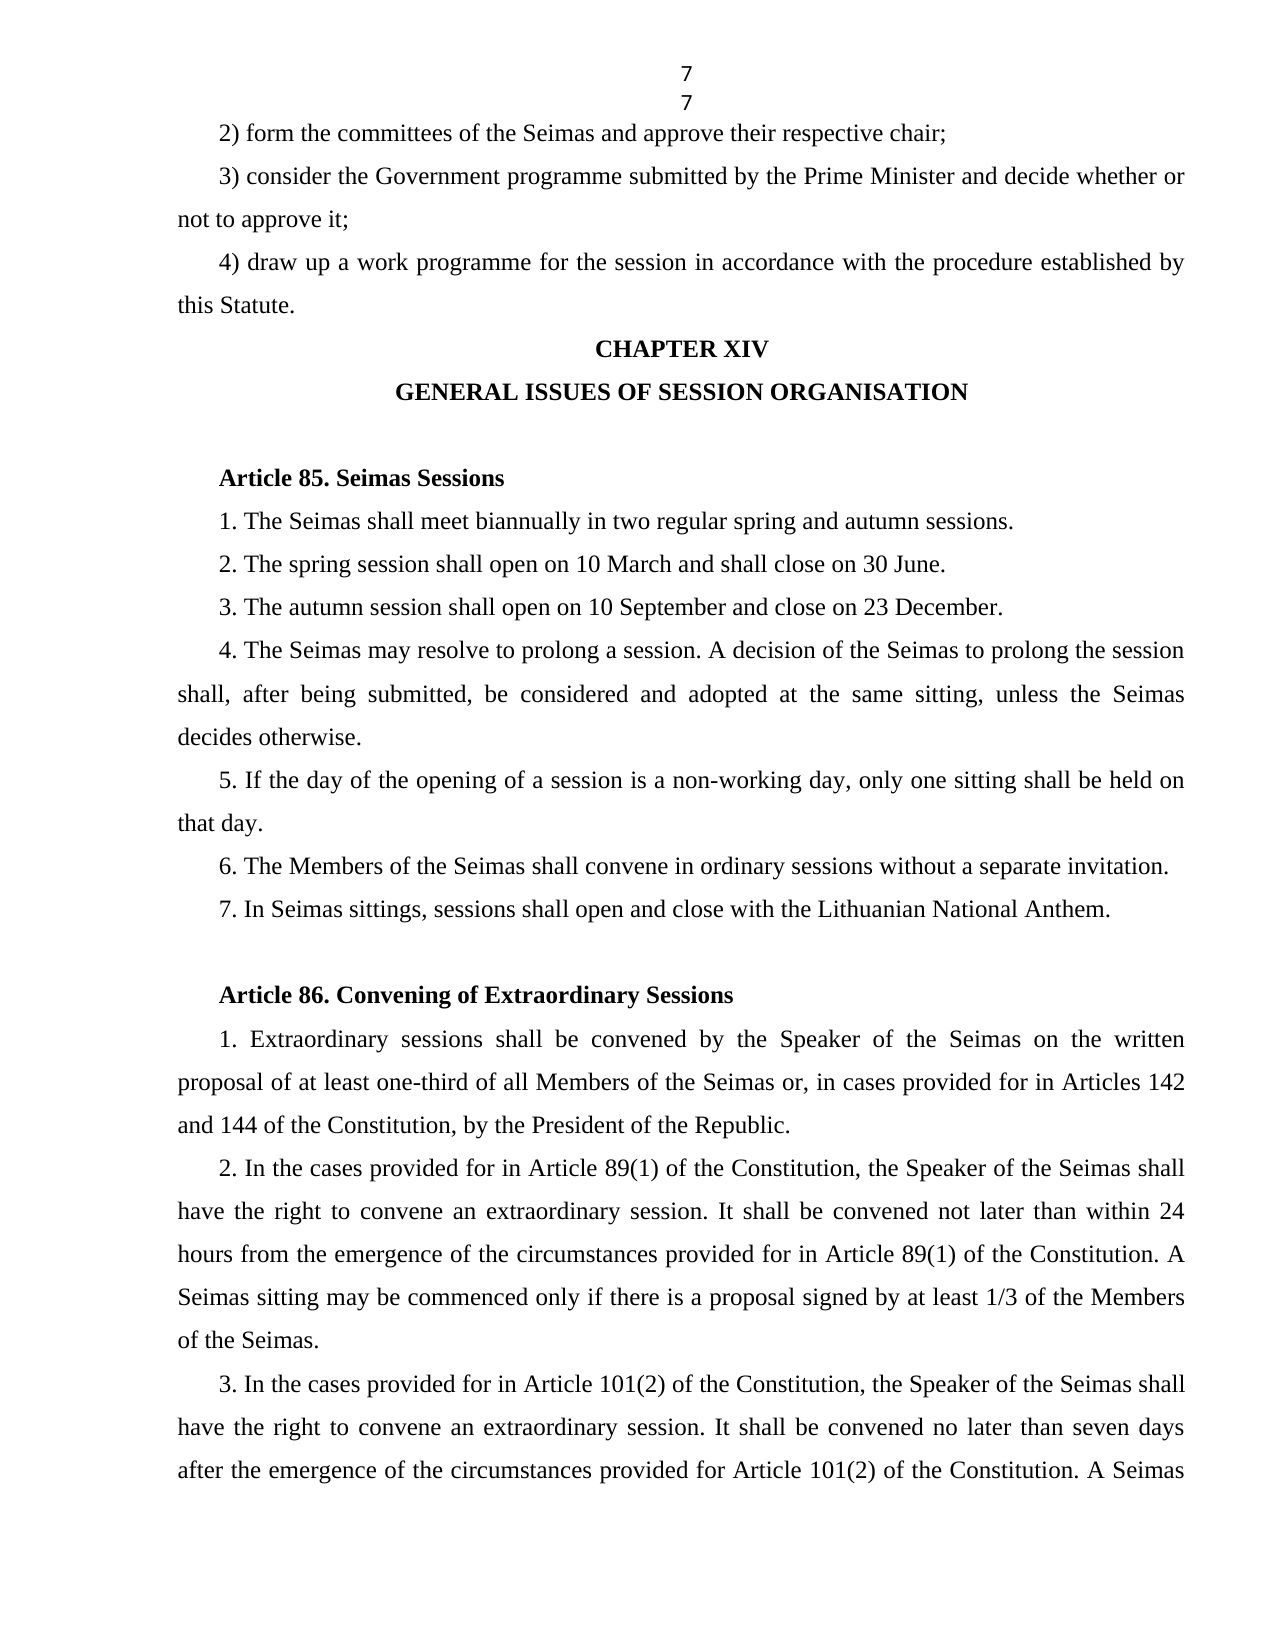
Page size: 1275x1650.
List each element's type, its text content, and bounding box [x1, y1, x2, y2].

text 6. The Members of the Seimas shall convene in ordinary sessions without a separate invitation. [177, 851, 1186, 880]
text 4. The Seimas may resolve to prolong a session. A decision of the Seimas to prolong the session shall, after being submitted, be considered and adopted at the same sitting, unless the Seimas decides otherwise. [177, 636, 1186, 751]
text 2) form the committees of the Seimas and approve their respective chair; [177, 118, 1186, 147]
text Article 86. Convening of Extraordinary Sessions [177, 981, 1186, 1009]
text 2. In the cases provided for in Article 89(1) of the Constitution, the Speaker of the Seimas shall have the right to convene an extraordinary session. It shall be convened not later than within 24 hours from the emergence of the circumstances provided for in Article 89(1) of the Constitution. A Seimas sitting may be commenced only if there is a proposal signed by at least 1/3 of the Members of the Seimas. [177, 1153, 1186, 1354]
text 4) draw up a work programme for the session in accordance with the procedure established by this Statute. [177, 247, 1186, 319]
text 2. The spring session shall open on 10 March and shall close on 30 June. [177, 549, 1186, 578]
text 3. In the cases provided for in Article 101(2) of the Constitution, the Speaker of the Seimas shall have the right to convene an extraordinary session. It shall be convened no later than seven days after the emergence of the circumstances provided for Article 101(2) of the Constitution. A Seimas [177, 1369, 1186, 1484]
text 3. The autumn session shall open on 10 September and close on 23 December. [177, 592, 1186, 621]
text 1. Extraordinary sessions shall be convened by the Speaker of the Seimas on the written proposal of at least one-third of all Members of the Seimas or, in cases provided for in Articles 142 and 144 of the Constitution, by the President of the Republic. [177, 1024, 1186, 1139]
text 5. If the day of the opening of a session is a non-working day, only one sitting shall be held on that day. [177, 765, 1186, 837]
text 1. The Seimas shall meet biannually in two regular spring and autumn sessions. [177, 506, 1186, 535]
text 3) consider the Government programme submitted by the Prime Minister and decide whether or not to approve it; [177, 161, 1186, 233]
text Article 85. Seimas Sessions [177, 463, 1186, 492]
text GENERAL ISSUES OF SESSION ORGANISATION [177, 377, 1186, 406]
text Chapter XIV [177, 334, 1186, 362]
text 7. In Seimas sittings, sessions shall open and close with the Lithuanian National Anthem. [177, 894, 1186, 923]
